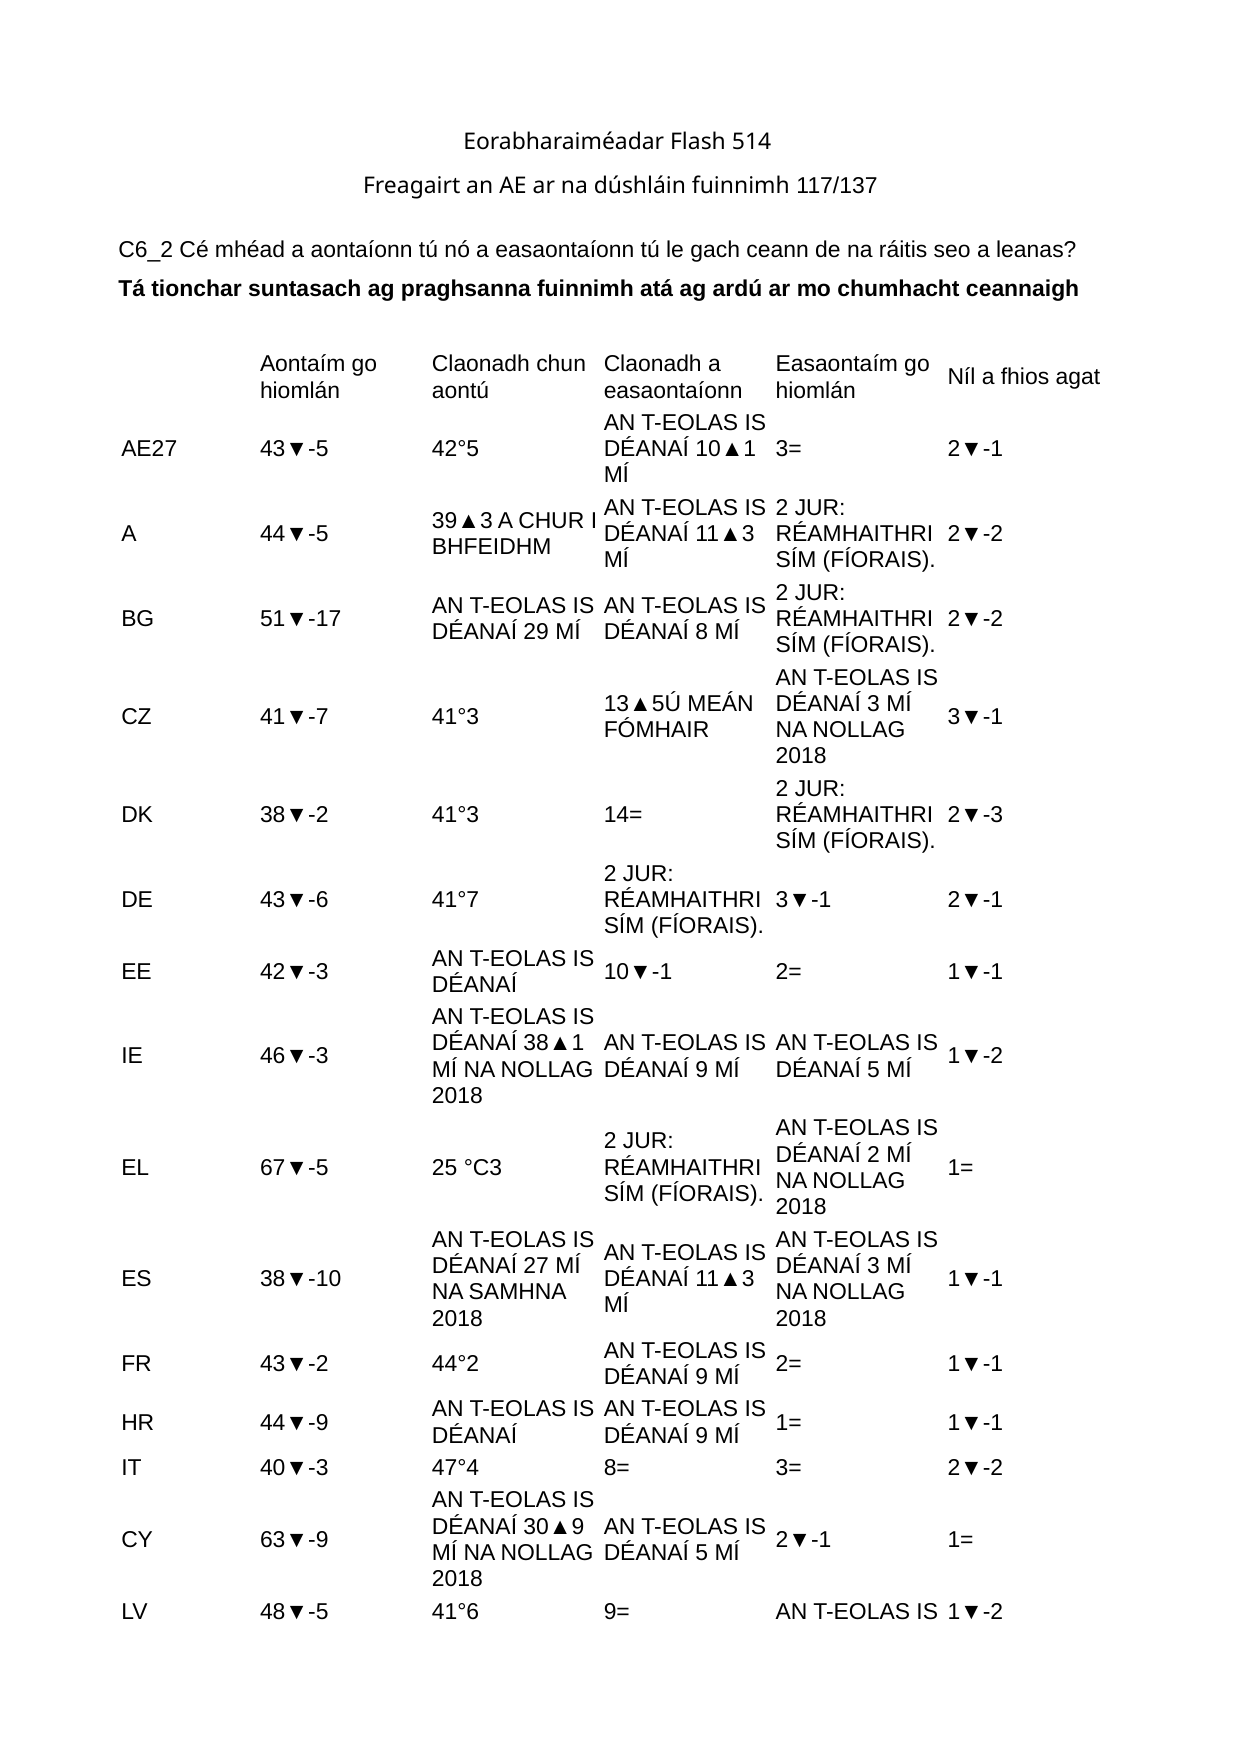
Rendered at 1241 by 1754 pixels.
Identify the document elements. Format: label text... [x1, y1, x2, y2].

table_cell 2= [773, 1334, 944, 1392]
table_cell 1= [944, 1111, 1116, 1223]
table_header Níl a fhios agat [944, 347, 1116, 406]
table_cell 2▼-1 [773, 1483, 944, 1594]
table_cell 1= [773, 1393, 944, 1451]
table_cell 9= [601, 1595, 772, 1627]
table_cell 2▼-1 [944, 406, 1116, 491]
table_cell 42▼-3 [257, 942, 429, 1000]
table_cell EE [118, 942, 257, 1000]
table_cell AN T-EOLAS IS [773, 1595, 944, 1627]
table_cell AN T-EOLAS IS DÉANAÍ 30▲9 MÍ NA NOLLAG 2018 [429, 1483, 601, 1594]
table_cell HR [118, 1393, 257, 1451]
table_cell FR [118, 1334, 257, 1392]
table_cell 43▼-2 [257, 1334, 429, 1392]
table_cell 2 JUR: RÉAMHAITHRISÍM (FÍORAIS). [601, 857, 772, 942]
table_cell 48▼-5 [257, 1595, 429, 1627]
table_cell IE [118, 1000, 257, 1111]
table_cell AN T-EOLAS IS DÉANAÍ [429, 1393, 601, 1451]
table_cell 2▼-1 [944, 857, 1116, 942]
table_cell AN T-EOLAS IS DÉANAÍ 3 MÍ NA NOLLAG 2018 [773, 661, 944, 772]
table_cell AN T-EOLAS IS DÉANAÍ 27 MÍ NA SAMHNA 2018 [429, 1223, 601, 1334]
table_cell 43▼-6 [257, 857, 429, 942]
table_cell AE27 [118, 406, 257, 491]
table_header Claonadh chun aontú [429, 347, 601, 406]
table_cell EL [118, 1111, 257, 1223]
table_cell 25 °C3 [429, 1111, 601, 1223]
table_cell 63▼-9 [257, 1483, 429, 1594]
table_cell 1▼-2 [944, 1000, 1116, 1111]
text C6_2 Cé mhéad a aontaíonn tú nó a easaontaíonn tú le gach ceann de na ráitis seo a leanas? [118, 236, 1122, 262]
table_cell 41°6 [429, 1595, 601, 1627]
table_cell 44▼-5 [257, 491, 429, 576]
table_cell 46▼-3 [257, 1000, 429, 1111]
table_cell AN T-EOLAS IS DÉANAÍ 3 MÍ NA NOLLAG 2018 [773, 1223, 944, 1334]
table_cell 44▼-9 [257, 1393, 429, 1451]
table_cell 8= [601, 1451, 772, 1483]
table_cell 67▼-5 [257, 1111, 429, 1223]
table_header Claonadh a easaontaíonn [601, 347, 772, 406]
table_cell 14= [601, 772, 772, 857]
table_cell DK [118, 772, 257, 857]
table_cell 1▼-1 [944, 1223, 1116, 1334]
table_cell AN T-EOLAS IS DÉANAÍ 8 MÍ [601, 576, 772, 661]
text Tá tionchar suntasach ag praghsanna fuinnimh atá ag ardú ar mo chumhacht ceannaigh [118, 275, 1122, 302]
table_cell CY [118, 1483, 257, 1594]
table_cell 13▲5Ú MEÁN FÓMHAIR [601, 661, 772, 772]
table_cell 39▲3 A CHUR I BHFEIDHM [429, 491, 601, 576]
table_cell AN T-EOLAS IS DÉANAÍ 9 MÍ [601, 1393, 772, 1451]
table_header [118, 347, 257, 406]
table_cell 40▼-3 [257, 1451, 429, 1483]
table_cell 3= [773, 1451, 944, 1483]
table_cell AN T-EOLAS IS DÉANAÍ 11▲3 MÍ [601, 1223, 772, 1334]
table_cell 44°2 [429, 1334, 601, 1392]
table_cell 41°3 [429, 772, 601, 857]
table_cell 41°3 [429, 661, 601, 772]
table_cell 2▼-3 [944, 772, 1116, 857]
table_header Aontaím go hiomlán [257, 347, 429, 406]
table_cell DE [118, 857, 257, 942]
table_cell AN T-EOLAS IS DÉANAÍ 2 MÍ NA NOLLAG 2018 [773, 1111, 944, 1223]
table_cell AN T-EOLAS IS DÉANAÍ 5 MÍ [601, 1483, 772, 1594]
table_cell 38▼-2 [257, 772, 429, 857]
table_cell 2= [773, 942, 944, 1000]
table_cell AN T-EOLAS IS DÉANAÍ 9 MÍ [601, 1334, 772, 1392]
table_cell 2▼-2 [944, 1451, 1116, 1483]
table_cell LV [118, 1595, 257, 1627]
table_cell 41▼-7 [257, 661, 429, 772]
table_cell 3▼-1 [773, 857, 944, 942]
table_cell 2▼-2 [944, 576, 1116, 661]
table_cell 1▼-2 [944, 1595, 1116, 1627]
table_cell AN T-EOLAS IS DÉANAÍ 29 MÍ [429, 576, 601, 661]
table_cell AN T-EOLAS IS DÉANAÍ 10▲1 MÍ [601, 406, 772, 491]
table_cell 41°7 [429, 857, 601, 942]
table_cell AN T-EOLAS IS DÉANAÍ 9 MÍ [601, 1000, 772, 1111]
table_cell IT [118, 1451, 257, 1483]
table_cell AN T-EOLAS IS DÉANAÍ 38▲1 MÍ NA NOLLAG 2018 [429, 1000, 601, 1111]
table_cell ES [118, 1223, 257, 1334]
table_cell 2 JUR: RÉAMHAITHRISÍM (FÍORAIS). [773, 772, 944, 857]
table_cell 1▼-1 [944, 942, 1116, 1000]
table_cell 51▼-17 [257, 576, 429, 661]
table_cell 2 JUR: RÉAMHAITHRISÍM (FÍORAIS). [773, 491, 944, 576]
table_cell 2▼-2 [944, 491, 1116, 576]
table_cell AN T-EOLAS IS DÉANAÍ 5 MÍ [773, 1000, 944, 1111]
table_cell 42°5 [429, 406, 601, 491]
table_cell 2 JUR: RÉAMHAITHRISÍM (FÍORAIS). [601, 1111, 772, 1223]
table_cell BG [118, 576, 257, 661]
table_cell 38▼-10 [257, 1223, 429, 1334]
table_cell 2 JUR: RÉAMHAITHRISÍM (FÍORAIS). [773, 576, 944, 661]
table_cell CZ [118, 661, 257, 772]
table_cell 10▼-1 [601, 942, 772, 1000]
table_header Easaontaím go hiomlán [773, 347, 944, 406]
table_cell 47°4 [429, 1451, 601, 1483]
table_cell 1▼-1 [944, 1334, 1116, 1392]
table_cell AN T-EOLAS IS DÉANAÍ 11▲3 MÍ [601, 491, 772, 576]
table_cell 43▼-5 [257, 406, 429, 491]
table_cell 3▼-1 [944, 661, 1116, 772]
table_cell A [118, 491, 257, 576]
table_cell AN T-EOLAS IS DÉANAÍ [429, 942, 601, 1000]
table_cell 3= [773, 406, 944, 491]
table_cell 1= [944, 1483, 1116, 1594]
table_cell 1▼-1 [944, 1393, 1116, 1451]
